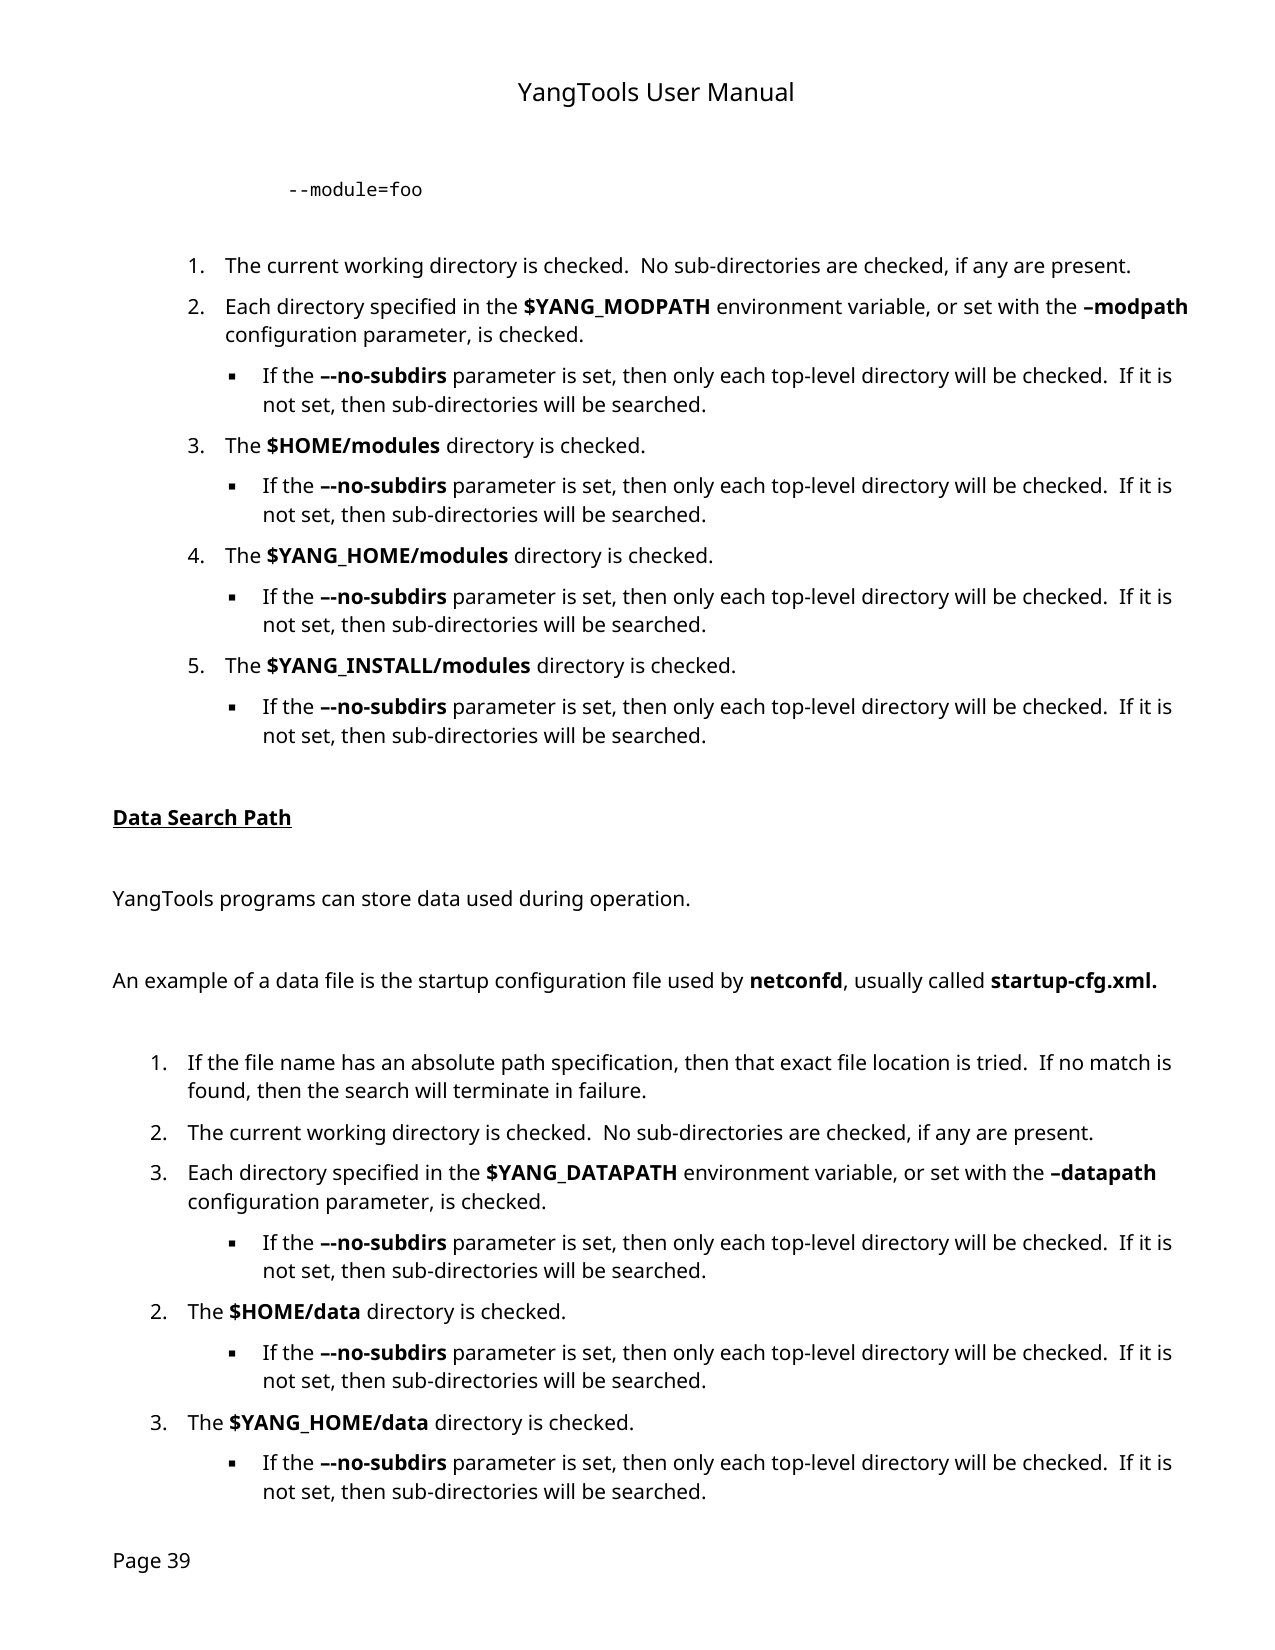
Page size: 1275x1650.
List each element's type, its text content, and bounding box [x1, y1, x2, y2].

list The $YANG_INSTALL/modules directory is checked. [187, 651, 1200, 680]
text An example of a data file is the startup configuration file used by netconfd, usually called startup-cfg.xml. [112, 966, 1200, 995]
list If the –-no-subdirs parameter is set, then only each top-level directory will be checked. If it is not set, then sub-directories will be searched. [225, 692, 1200, 749]
list Each directory specified in the $YANG_MODPATH environment variable, or set with the –modpath configuration parameter, is checked. [187, 292, 1200, 349]
list If the –-no-subdirs parameter is set, then only each top-level directory will be checked. If it is not set, then sub-directories will be searched. [225, 1338, 1200, 1395]
text Data Search Path [112, 803, 1200, 831]
list If the –-no-subdirs parameter is set, then only each top-level directory will be checked. If it is not set, then sub-directories will be searched. [225, 472, 1200, 528]
list If the –-no-subdirs parameter is set, then only each top-level directory will be checked. If it is not set, then sub-directories will be searched. [225, 1448, 1200, 1505]
list The $HOME/data directory is checked. [150, 1297, 1200, 1326]
list The $YANG_HOME/data directory is checked. [150, 1408, 1200, 1436]
list The $HOME/modules directory is checked. [187, 431, 1200, 459]
text YangTools programs can store data used during operation. [112, 884, 1200, 913]
list The $YANG_HOME/modules directory is checked. [187, 541, 1200, 569]
list If the file name has an absolute path specification, then that exact file location is tried. If no match is found, then the search will terminate in failure. [150, 1048, 1200, 1105]
list The current working directory is checked. No sub-directories are checked, if any are present. [150, 1118, 1200, 1146]
list If the –-no-subdirs parameter is set, then only each top-level directory will be checked. If it is not set, then sub-directories will be searched. [225, 582, 1200, 639]
list If the –-no-subdirs parameter is set, then only each top-level directory will be checked. If it is not set, then sub-directories will be searched. [225, 1228, 1200, 1285]
list The current working directory is checked. No sub-directories are checked, if any are present. [187, 251, 1200, 279]
list If the –-no-subdirs parameter is set, then only each top-level directory will be checked. If it is not set, then sub-directories will be searched. [225, 361, 1200, 418]
list Each directory specified in the $YANG_DATAPATH environment variable, or set with the –datapath configuration parameter, is checked. [150, 1158, 1200, 1215]
text --module=foo [139, 176, 1200, 202]
